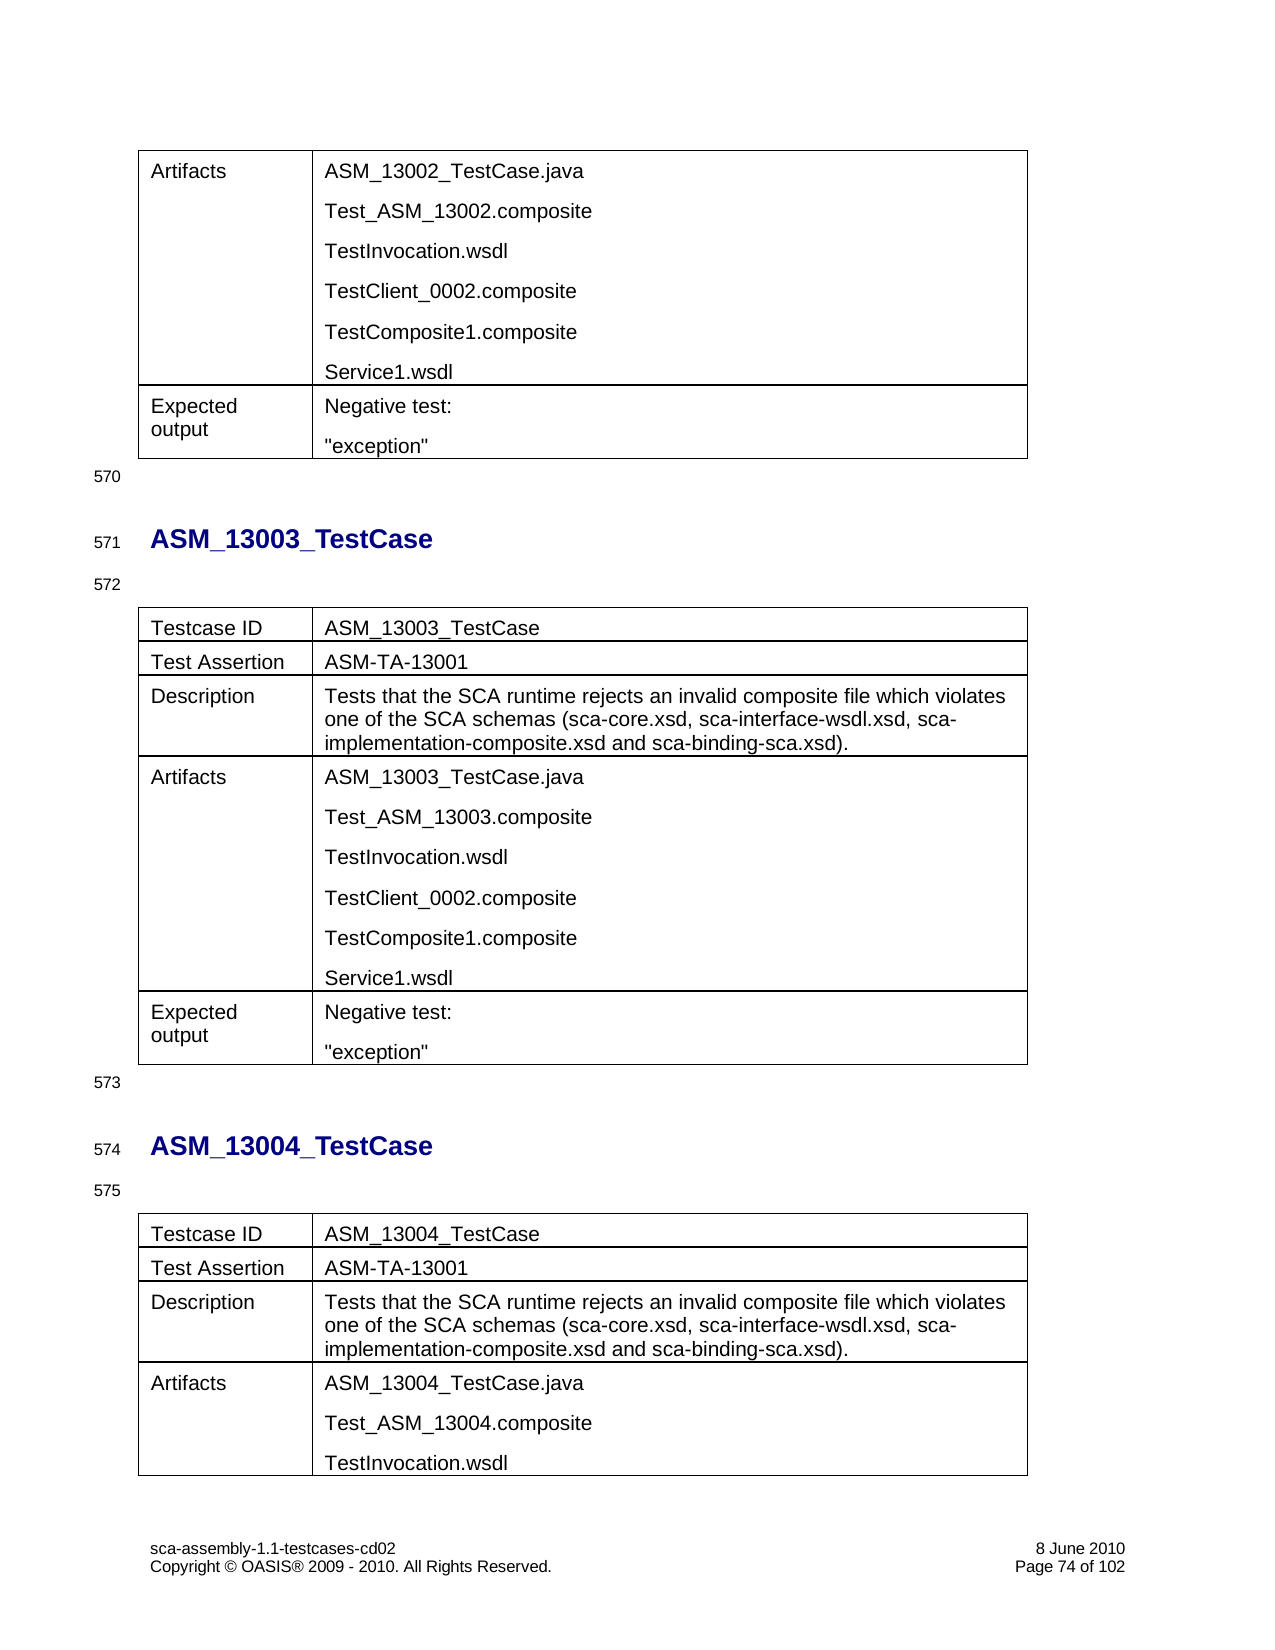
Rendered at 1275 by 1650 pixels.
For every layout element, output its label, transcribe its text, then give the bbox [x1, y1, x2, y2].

table_cell Expected output [139, 992, 312, 1064]
table_cell ASM_13003_TestCase.java Test_ASM_13003.composite TestInvocation.wsdl TestClient_0002.composite TestComposite1.composite Service1.wsdl [313, 757, 1027, 990]
table_cell Expected output [139, 386, 312, 458]
table_cell Artifacts [139, 757, 312, 990]
table_cell Description [139, 676, 312, 755]
subtitle ASM_13004_TestCase [150, 1130, 1125, 1160]
table_cell ASM-TA-13001 [313, 642, 1027, 674]
table_header Testcase ID [139, 608, 312, 640]
table_cell Description [139, 1282, 312, 1361]
table_header Testcase ID [139, 1214, 312, 1246]
table_cell Negative test: "exception" [313, 386, 1027, 458]
table_cell ASM-TA-13001 [313, 1248, 1027, 1280]
table_cell ASM_13004_TestCase.java Test_ASM_13004.composite TestInvocation.wsdl [313, 1363, 1027, 1475]
table_cell Test Assertion [139, 1248, 312, 1280]
table_cell Artifacts [139, 1363, 312, 1475]
subtitle ASM_13003_TestCase [150, 524, 1125, 554]
table_cell Artifacts [139, 151, 312, 384]
table_cell Tests that the SCA runtime rejects an invalid composite file which violates one of the SCA schemas (sca-core.xsd, sca-interface-wsdl.xsd, sca-implementation-composite.xsd and sca-binding-sca.xsd). [313, 1282, 1027, 1361]
table_header ASM_13004_TestCase [313, 1214, 1027, 1246]
table_cell Tests that the SCA runtime rejects an invalid composite file which violates one of the SCA schemas (sca-core.xsd, sca-interface-wsdl.xsd, sca-implementation-composite.xsd and sca-binding-sca.xsd). [313, 676, 1027, 755]
table_cell Test Assertion [139, 642, 312, 674]
table_cell ASM_13002_TestCase.java Test_ASM_13002.composite TestInvocation.wsdl TestClient_0002.composite TestComposite1.composite Service1.wsdl [313, 151, 1027, 384]
table_header ASM_13003_TestCase [313, 608, 1027, 640]
table_cell Negative test: "exception" [313, 992, 1027, 1064]
